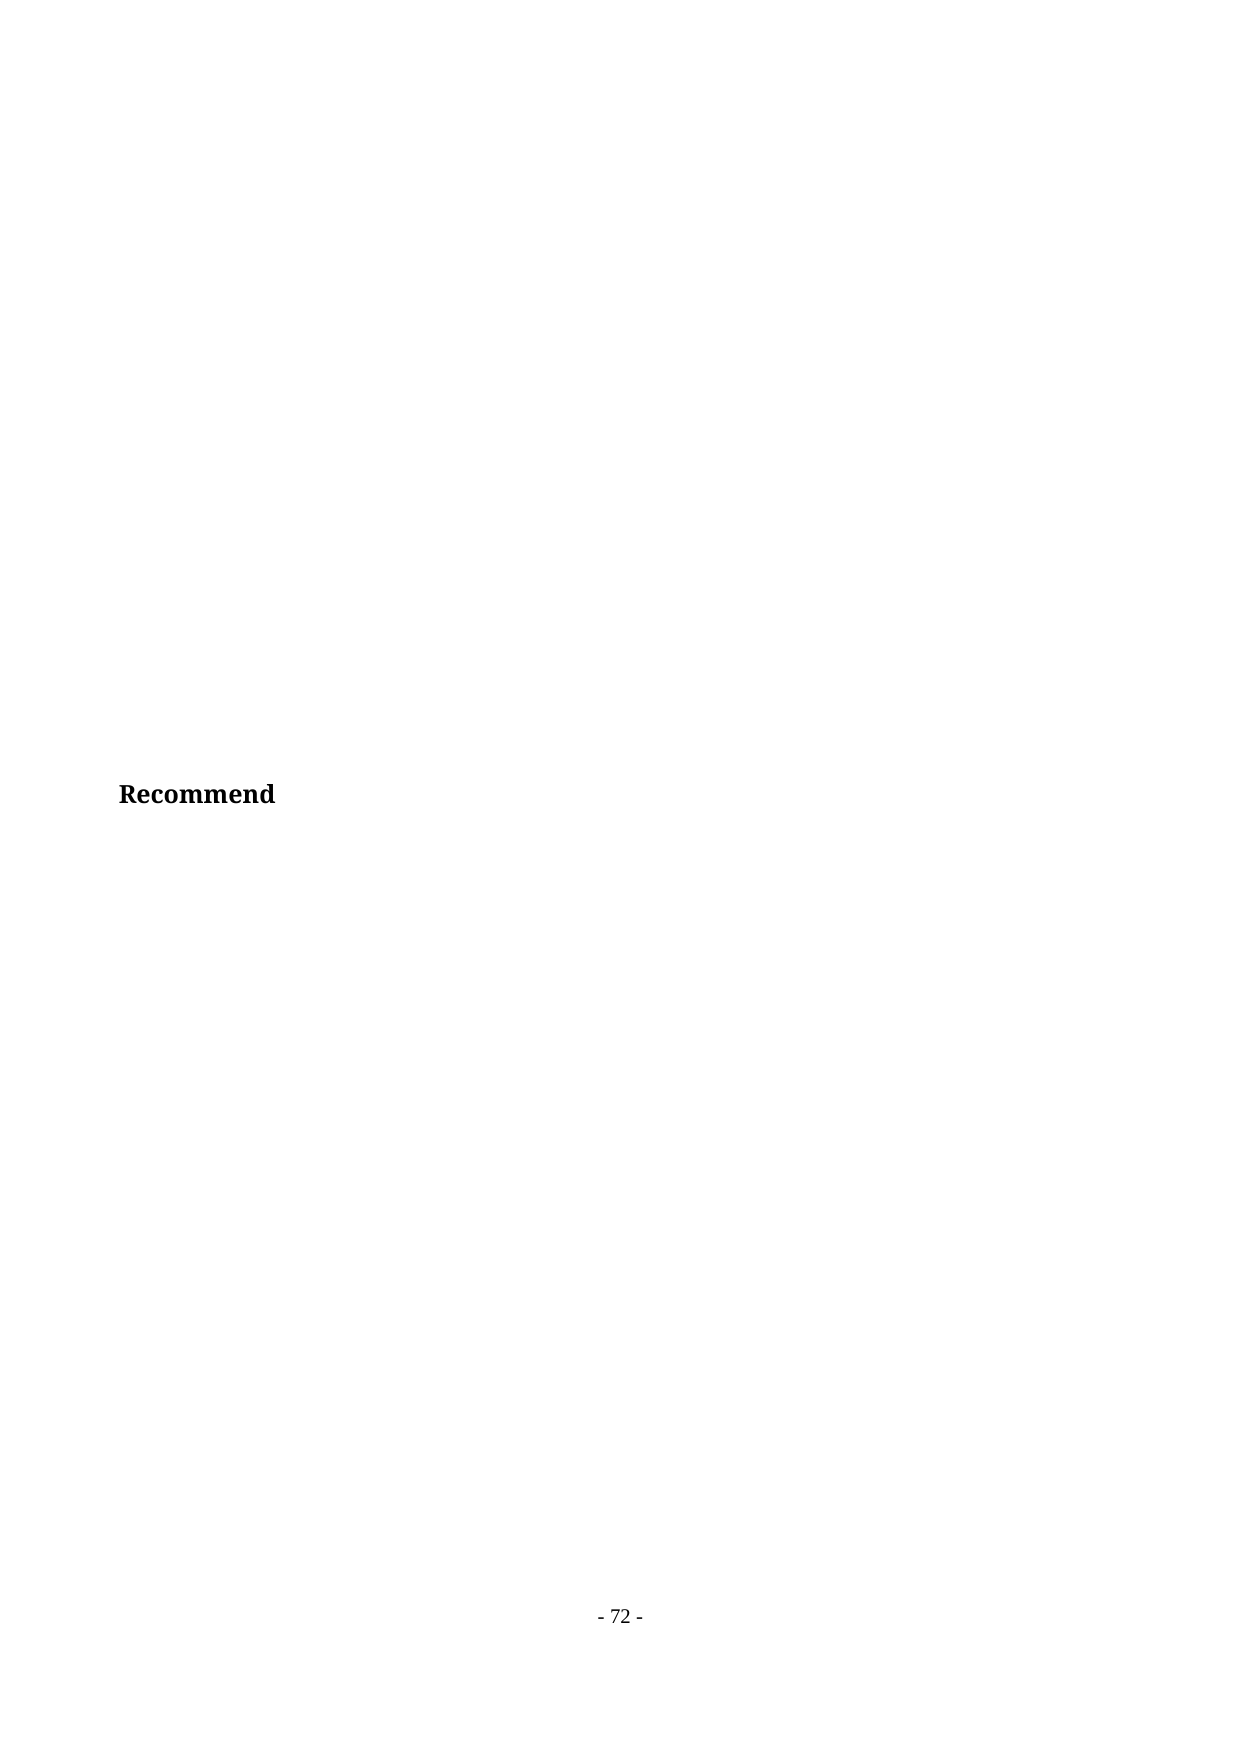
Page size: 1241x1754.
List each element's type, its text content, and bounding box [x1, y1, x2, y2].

text Recommend [118, 752, 1122, 815]
